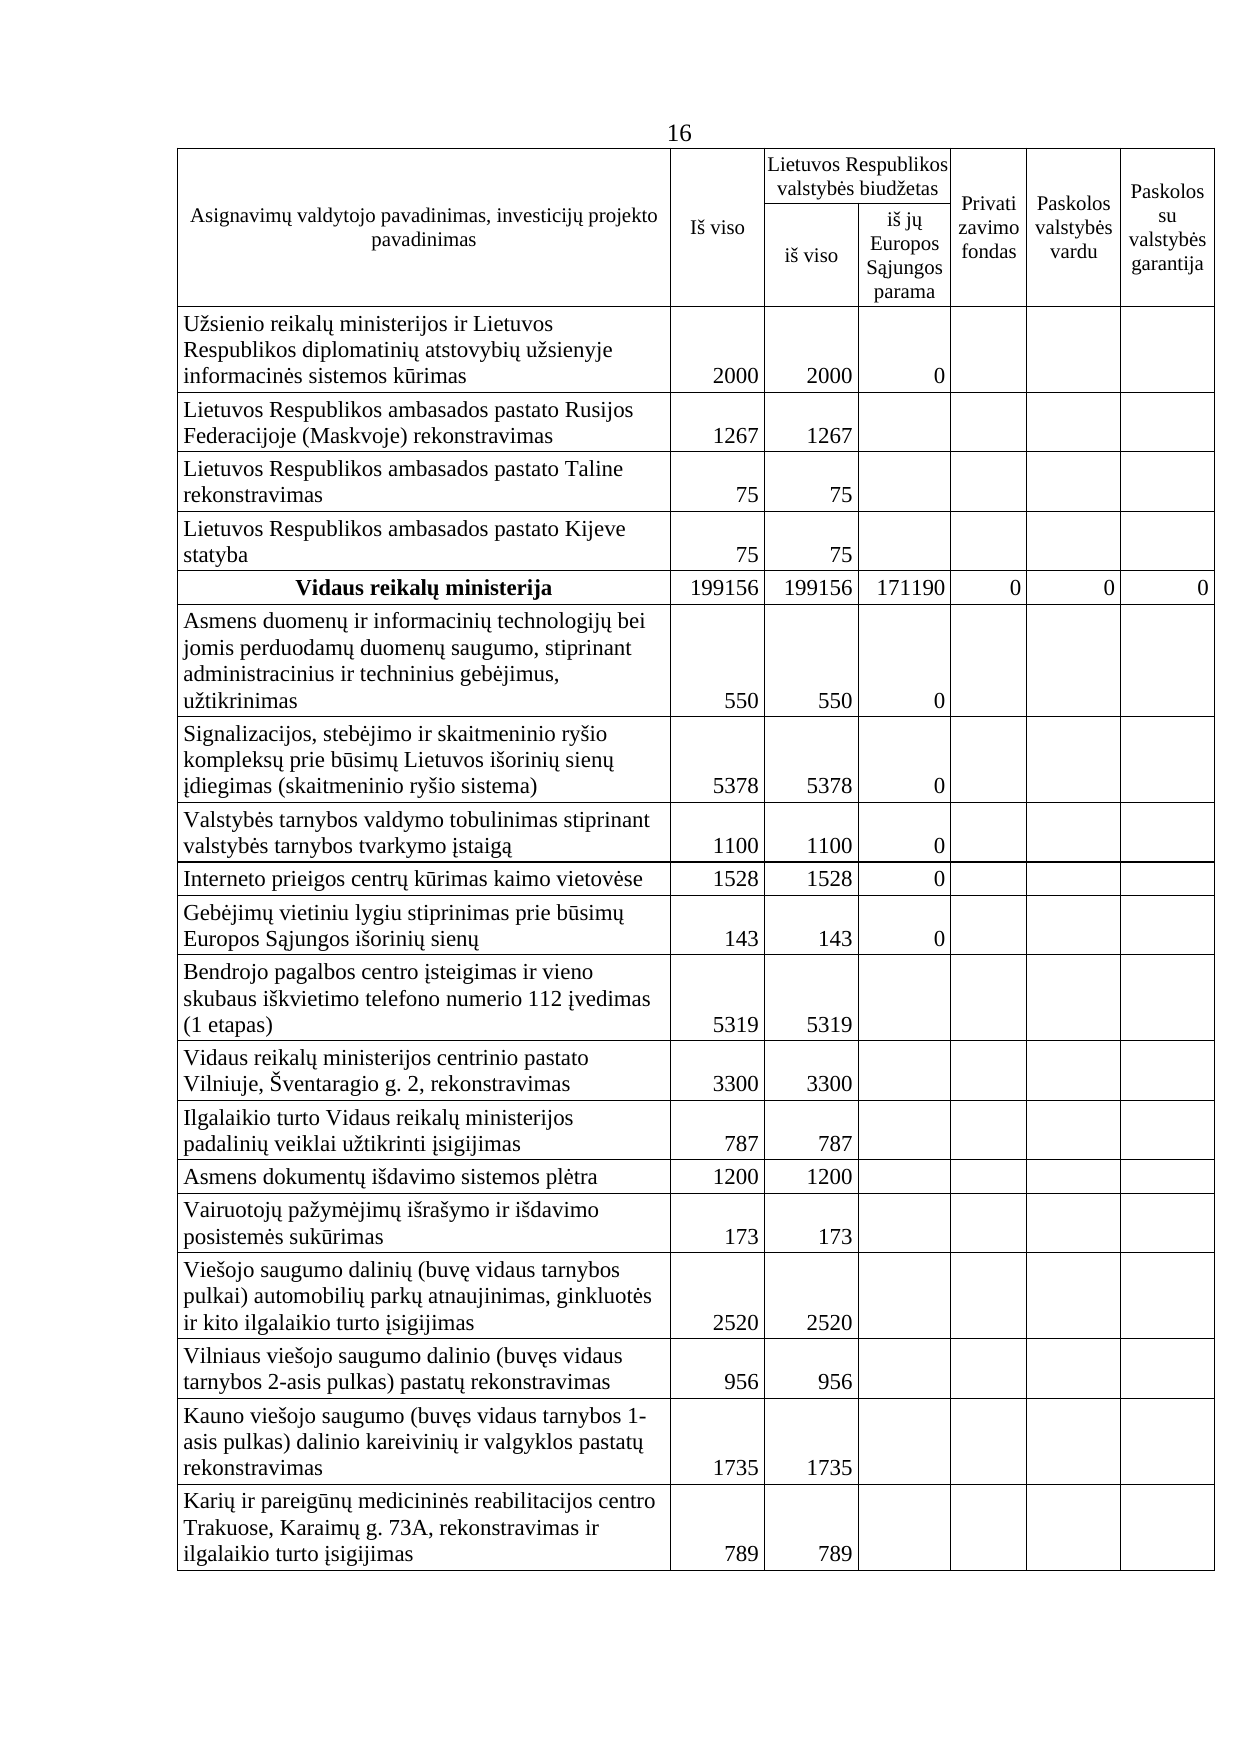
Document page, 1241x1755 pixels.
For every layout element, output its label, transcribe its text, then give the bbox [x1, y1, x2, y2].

table_cell [859, 955, 950, 1040]
table_cell [1027, 863, 1120, 895]
table_cell [859, 1485, 950, 1569]
table_cell Vilniaus viešojo saugumo dalinio (buvęs vidaus tarnybos 2-asis pulkas) pastatų rekonstravimas [178, 1339, 670, 1398]
table_cell 0 [1027, 571, 1120, 604]
table_cell [859, 452, 950, 511]
table_cell [951, 955, 1026, 1040]
table_cell Vidaus reikalų ministerija [178, 571, 670, 604]
table_cell 2520 [765, 1253, 858, 1338]
table_cell [859, 393, 950, 451]
table_cell 143 [671, 896, 764, 954]
table_cell 789 [671, 1485, 764, 1569]
table_cell [1027, 896, 1120, 954]
table_cell 1200 [765, 1160, 858, 1193]
table_cell [951, 512, 1026, 570]
table_cell [951, 1101, 1026, 1159]
table_cell [951, 863, 1026, 895]
table_cell 75 [671, 512, 764, 570]
table_cell [1121, 393, 1214, 451]
table_cell 5378 [671, 717, 764, 802]
table_cell [1027, 955, 1120, 1040]
table_cell [1027, 1194, 1120, 1252]
table_cell [859, 1160, 950, 1193]
table_cell [951, 1485, 1026, 1569]
table_cell [1121, 1339, 1214, 1398]
table_cell [951, 803, 1026, 861]
table_cell 3300 [671, 1041, 764, 1100]
table_cell 0 [859, 896, 950, 954]
table_cell Vairuotojų pažymėjimų išrašymo ir išdavimo posistemės sukūrimas [178, 1194, 670, 1252]
table_cell [859, 512, 950, 570]
table_cell [1121, 1041, 1214, 1100]
table_cell 0 [859, 605, 950, 716]
table_header Privatizavimo fondas [951, 149, 1026, 306]
table_cell 787 [671, 1101, 764, 1159]
table_cell [1121, 803, 1214, 861]
table_cell 143 [765, 896, 858, 954]
table_cell [1121, 1194, 1214, 1252]
table_header Lietuvos Respublikos valstybės biudžetas [765, 149, 950, 203]
table_cell [951, 896, 1026, 954]
table_cell Interneto prieigos centrų kūrimas kaimo vietovėse [178, 863, 670, 895]
table_header Iš viso [671, 149, 764, 306]
table_cell 787 [765, 1101, 858, 1159]
table_cell Gebėjimų vietiniu lygiu stiprinimas prie būsimų Europos Sąjungos išorinių sienų [178, 896, 670, 954]
table_cell 1100 [765, 803, 858, 861]
table_cell 199156 [765, 571, 858, 604]
table_cell Ilgalaikio turto Vidaus reikalų ministerijos padalinių veiklai užtikrinti įsigijimas [178, 1101, 670, 1159]
table_cell [951, 1399, 1026, 1484]
table_cell [1121, 1253, 1214, 1338]
table_cell [1027, 803, 1120, 861]
table_cell Asmens duomenų ir informacinių technologijų bei jomis perduodamų duomenų saugumo, stiprinant administracinius ir techninius gebėjimus, užtikrinimas [178, 605, 670, 716]
table_cell 75 [765, 452, 858, 511]
table_cell [1121, 896, 1214, 954]
table_cell Vidaus reikalų ministerijos centrinio pastato Vilniuje, Šventaragio g. 2, rekonstravimas [178, 1041, 670, 1100]
table_cell [1027, 452, 1120, 511]
table_cell [1121, 1160, 1214, 1193]
table_cell [859, 1339, 950, 1398]
table_cell 0 [859, 803, 950, 861]
table_cell Karių ir pareigūnų medicininės reabilitacijos centro Trakuose, Karaimų g. 73A, rekonstravimas ir ilgalaikio turto įsigijimas [178, 1485, 670, 1569]
table_cell 1100 [671, 803, 764, 861]
table_header Asignavimų valdytojo pavadinimas, investicijų projekto pavadinimas [178, 149, 670, 306]
table_cell [859, 1101, 950, 1159]
table_cell [1027, 717, 1120, 802]
table_cell [1027, 393, 1120, 451]
table_cell [859, 1194, 950, 1252]
table_cell [951, 605, 1026, 716]
table_cell 1267 [765, 393, 858, 451]
table_cell iš viso [765, 204, 858, 306]
table_cell 0 [859, 307, 950, 392]
table_cell [1121, 863, 1214, 895]
table_cell 789 [765, 1485, 858, 1569]
table_cell [951, 1339, 1026, 1398]
table_cell iš jų Europos Sąjungos parama [859, 204, 950, 306]
table_cell [1121, 1485, 1214, 1569]
table_cell [1121, 452, 1214, 511]
table_cell Viešojo saugumo dalinių (buvę vidaus tarnybos pulkai) automobilių parkų atnaujinimas, ginkluotės ir kito ilgalaikio turto įsigijimas [178, 1253, 670, 1338]
table_cell 1200 [671, 1160, 764, 1193]
table_cell 0 [951, 571, 1026, 604]
table_cell [951, 307, 1026, 392]
table_cell [1027, 1101, 1120, 1159]
table_cell 75 [671, 452, 764, 511]
table_cell [951, 1041, 1026, 1100]
table_cell Kauno viešojo saugumo (buvęs vidaus tarnybos 1-asis pulkas) dalinio kareivinių ir valgyklos pastatų rekonstravimas [178, 1399, 670, 1484]
table_cell [951, 393, 1026, 451]
table_header Paskolos su valstybės garantija [1121, 149, 1214, 306]
table_cell 0 [1121, 571, 1214, 604]
table_cell [1121, 1399, 1214, 1484]
table_cell 2000 [671, 307, 764, 392]
table_cell [951, 717, 1026, 802]
table_cell Lietuvos Respublikos ambasados pastato Kijeve statyba [178, 512, 670, 570]
table_cell 1528 [765, 863, 858, 895]
table_cell Užsienio reikalų ministerijos ir Lietuvos Respublikos diplomatinių atstovybių užsienyje informacinės sistemos kūrimas [178, 307, 670, 392]
table_cell 1528 [671, 863, 764, 895]
table_cell [1027, 605, 1120, 716]
table_cell [951, 1160, 1026, 1193]
table_cell [859, 1399, 950, 1484]
table_cell 1735 [765, 1399, 858, 1484]
table_cell [1121, 717, 1214, 802]
table_cell 173 [671, 1194, 764, 1252]
table_cell [859, 1041, 950, 1100]
table_cell 75 [765, 512, 858, 570]
table_cell Asmens dokumentų išdavimo sistemos plėtra [178, 1160, 670, 1193]
table_cell [951, 1253, 1026, 1338]
table_cell [1121, 1101, 1214, 1159]
table_cell [1027, 1339, 1120, 1398]
table_cell 171190 [859, 571, 950, 604]
table_cell 5319 [765, 955, 858, 1040]
table_cell [1027, 1399, 1120, 1484]
table_cell [1027, 1485, 1120, 1569]
table_cell 1267 [671, 393, 764, 451]
table_cell 0 [859, 863, 950, 895]
table_cell 3300 [765, 1041, 858, 1100]
table_cell [951, 1194, 1026, 1252]
table_cell Lietuvos Respublikos ambasados pastato Rusijos Federacijoje (Maskvoje) rekonstravimas [178, 393, 670, 451]
table_cell 956 [765, 1339, 858, 1398]
table_cell 956 [671, 1339, 764, 1398]
table_header Paskolos valstybės vardu [1027, 149, 1120, 306]
table_cell [1027, 307, 1120, 392]
table_cell [1027, 1041, 1120, 1100]
table_cell 5319 [671, 955, 764, 1040]
table_cell 199156 [671, 571, 764, 604]
table_cell [1121, 605, 1214, 716]
table_cell [1121, 307, 1214, 392]
table_cell [951, 452, 1026, 511]
table_cell 173 [765, 1194, 858, 1252]
table_cell [1121, 955, 1214, 1040]
table_cell [1027, 512, 1120, 570]
table_cell Lietuvos Respublikos ambasados pastato Taline rekonstravimas [178, 452, 670, 511]
table_cell [1121, 512, 1214, 570]
table_cell 550 [765, 605, 858, 716]
table_cell 0 [859, 717, 950, 802]
table_cell Valstybės tarnybos valdymo tobulinimas stiprinant valstybės tarnybos tvarkymo įstaigą [178, 803, 670, 861]
table_cell 1735 [671, 1399, 764, 1484]
table_cell 5378 [765, 717, 858, 802]
table_cell 2000 [765, 307, 858, 392]
table_cell Signalizacijos, stebėjimo ir skaitmeninio ryšio kompleksų prie būsimų Lietuvos išorinių sienų įdiegimas (skaitmeninio ryšio sistema) [178, 717, 670, 802]
table_cell [859, 1253, 950, 1338]
table_cell Bendrojo pagalbos centro įsteigimas ir vieno skubaus iškvietimo telefono numerio 112 įvedimas (1 etapas) [178, 955, 670, 1040]
table_cell [1027, 1160, 1120, 1193]
table_cell 2520 [671, 1253, 764, 1338]
table_cell 550 [671, 605, 764, 716]
table_cell [1027, 1253, 1120, 1338]
